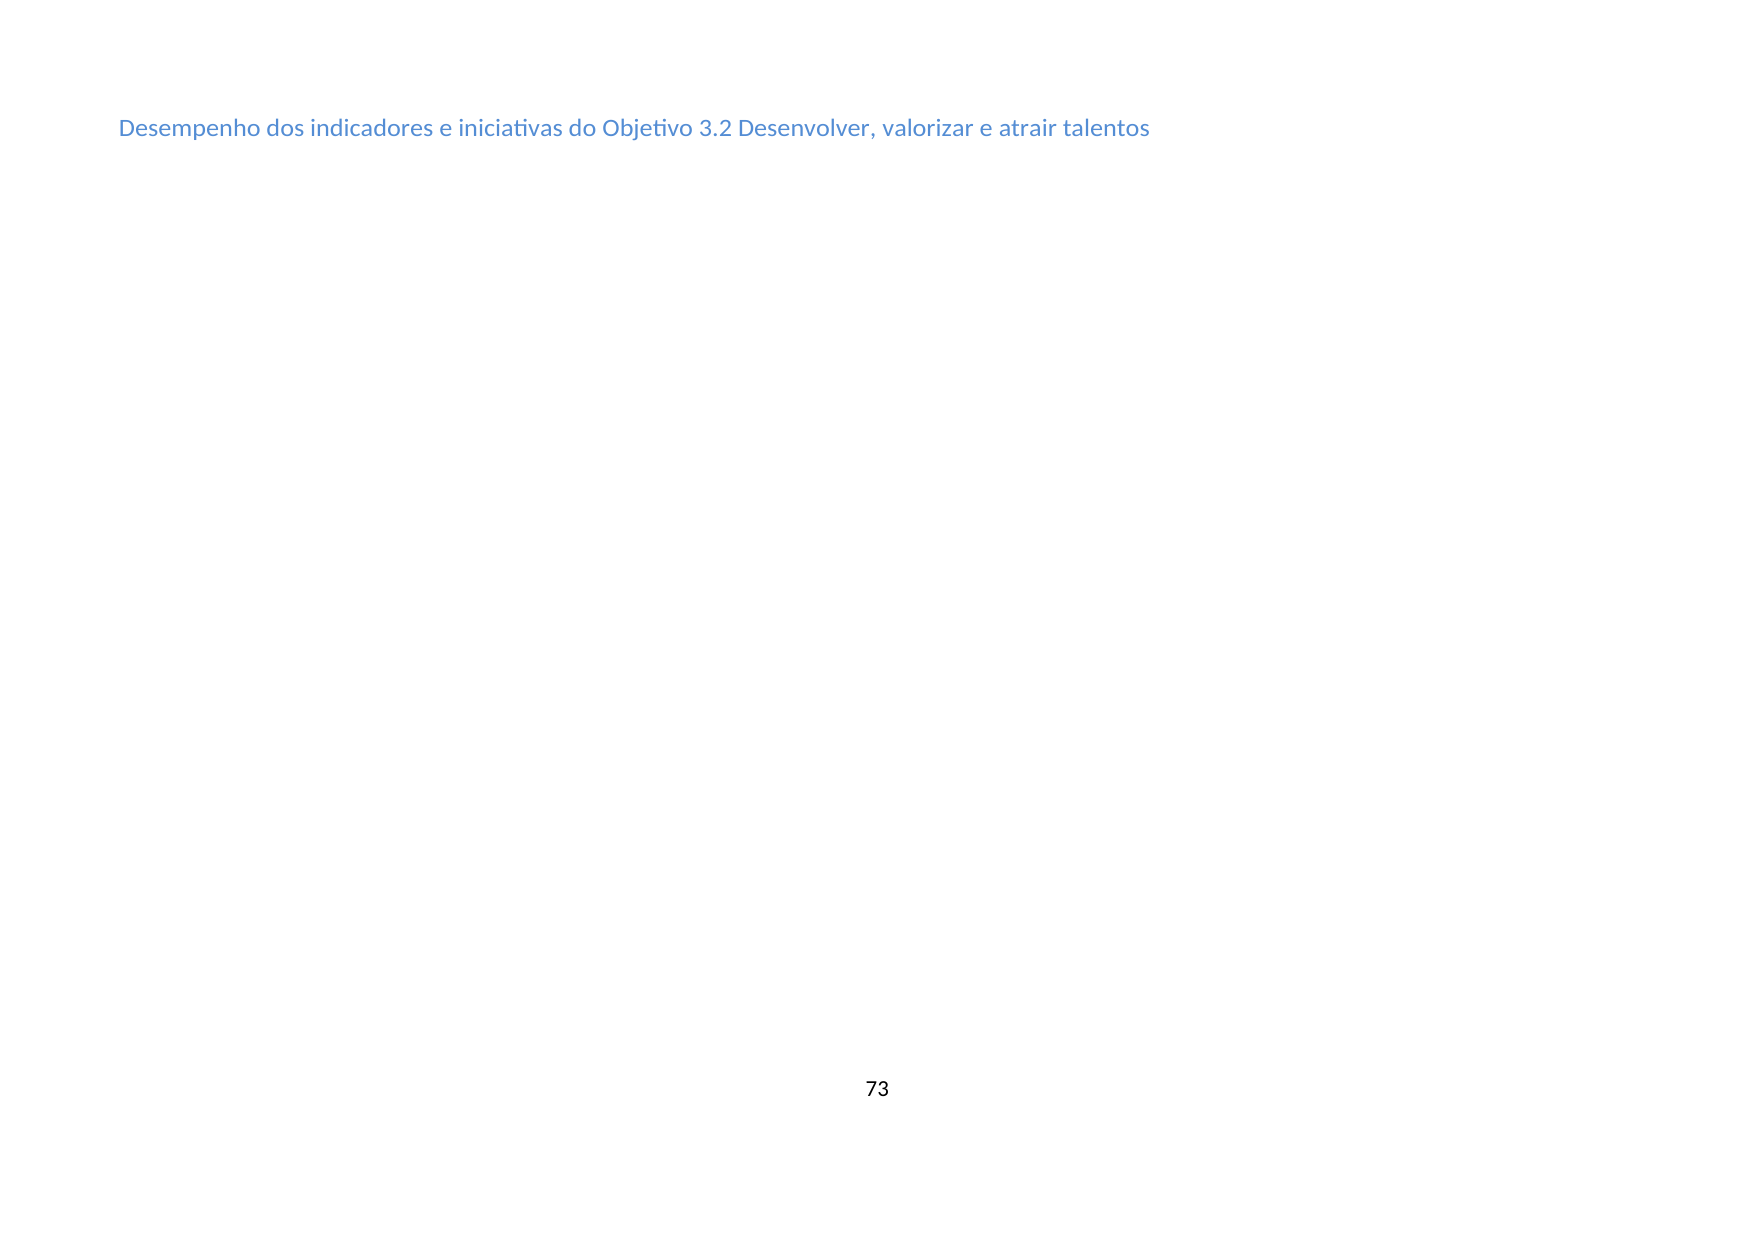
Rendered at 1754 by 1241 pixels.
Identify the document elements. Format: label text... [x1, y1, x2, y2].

subtitle Desempenho dos indicadores e iniciativas do Objetivo 3.2 Desenvolver, valorizar e atrair talentos [119, 112, 1473, 143]
